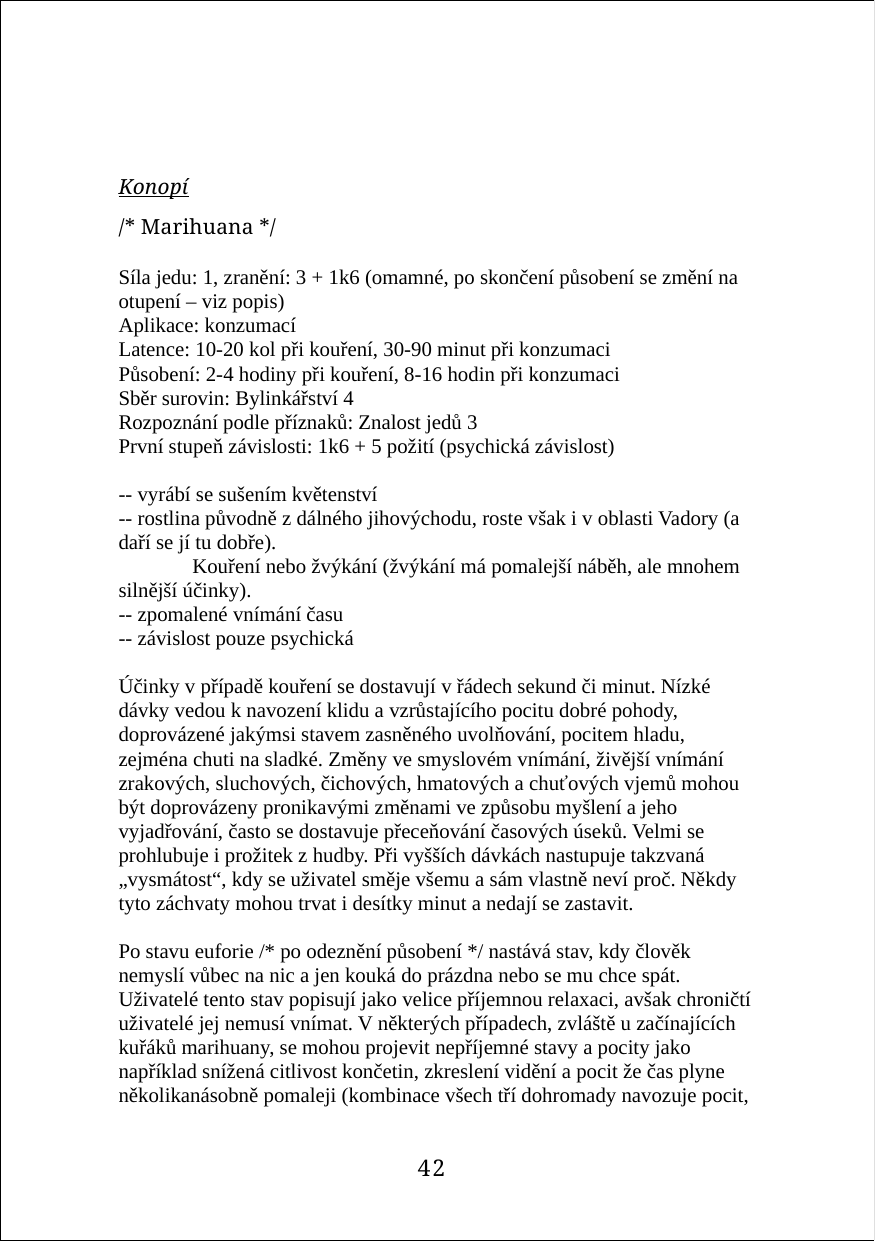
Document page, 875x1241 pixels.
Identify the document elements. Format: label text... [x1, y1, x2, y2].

text Latence: 10-20 kol při kouření, 30-90 minut při konzumaci [118, 337, 756, 361]
text -- vyrábí se sušením květenství [118, 482, 756, 506]
text Síla jedu: 1, zranění: 3 + 1k6 (omamné, po skončení působení se změní na otupení – viz popis) [118, 265, 756, 313]
text -- rostlina původně z dálného jihovýchodu, roste však i v oblasti Vadory (a daří se jí tu dobře). [118, 506, 756, 554]
text Sběr surovin: Bylinkářství 4 [118, 386, 756, 409]
text Rozpoznání podle příznaků: Znalost jedů 3 [118, 409, 756, 434]
text První stupeň závislosti: 1k6 + 5 požití (psychická závislost) [118, 434, 756, 458]
text /* Marihuana */ [118, 212, 756, 240]
subtitle Konopí [118, 172, 756, 200]
text Kouření nebo žvýkání (žvýkání má pomalejší náběh, ale mnohem silnější účinky). [118, 554, 756, 602]
text Po stavu euforie /* po odeznění působení */ nastává stav, kdy člověk nemyslí vůbec na nic a jen kouká do prázdna nebo se mu chce spát. Uživatelé tento stav popisují jako velice příjemnou relaxaci, avšak chroničtí uživatelé jej nemusí vnímat. V některých případech, zvláště u začínajících kuřáků marihuany, se mohou projevit nepříjemné stavy a pocity jako například snížená citlivost končetin, zkreslení vidění a pocit že čas plyne několikanásobně pomaleji (kombinace všech tří dohromady navozuje pocit, [118, 939, 756, 1107]
text Účinky v případě kouření se dostavují v řádech sekund či minut. Nízké dávky vedou k navození klidu a vzrůstajícího pocitu dobré pohody, doprovázené jakýmsi stavem zasněného uvolňování, pocitem hladu, zejména chuti na sladké. Změny ve smyslovém vnímání, živější vnímání zrakových, sluchových, čichových, hmatových a chuťových vjemů mohou být doprovázeny pronikavými změnami ve způsobu myšlení a jeho vyjadřování, často se dostavuje přeceňování časových úseků. Velmi se prohlubuje i prožitek z hudby. Při vyšších dávkách nastupuje takzvaná „vysmátost“, kdy se uživatel směje všemu a sám vlastně neví proč. Někdy tyto záchvaty mohou trvat i desítky minut a nedají se zastavit. [118, 674, 756, 915]
text -- závislost pouze psychická [118, 626, 756, 650]
text -- zpomalené vnímání času [118, 602, 756, 626]
text Působení: 2-4 hodiny při kouření, 8-16 hodin při konzumaci [118, 361, 756, 386]
text Aplikace: konzumací [118, 313, 756, 337]
